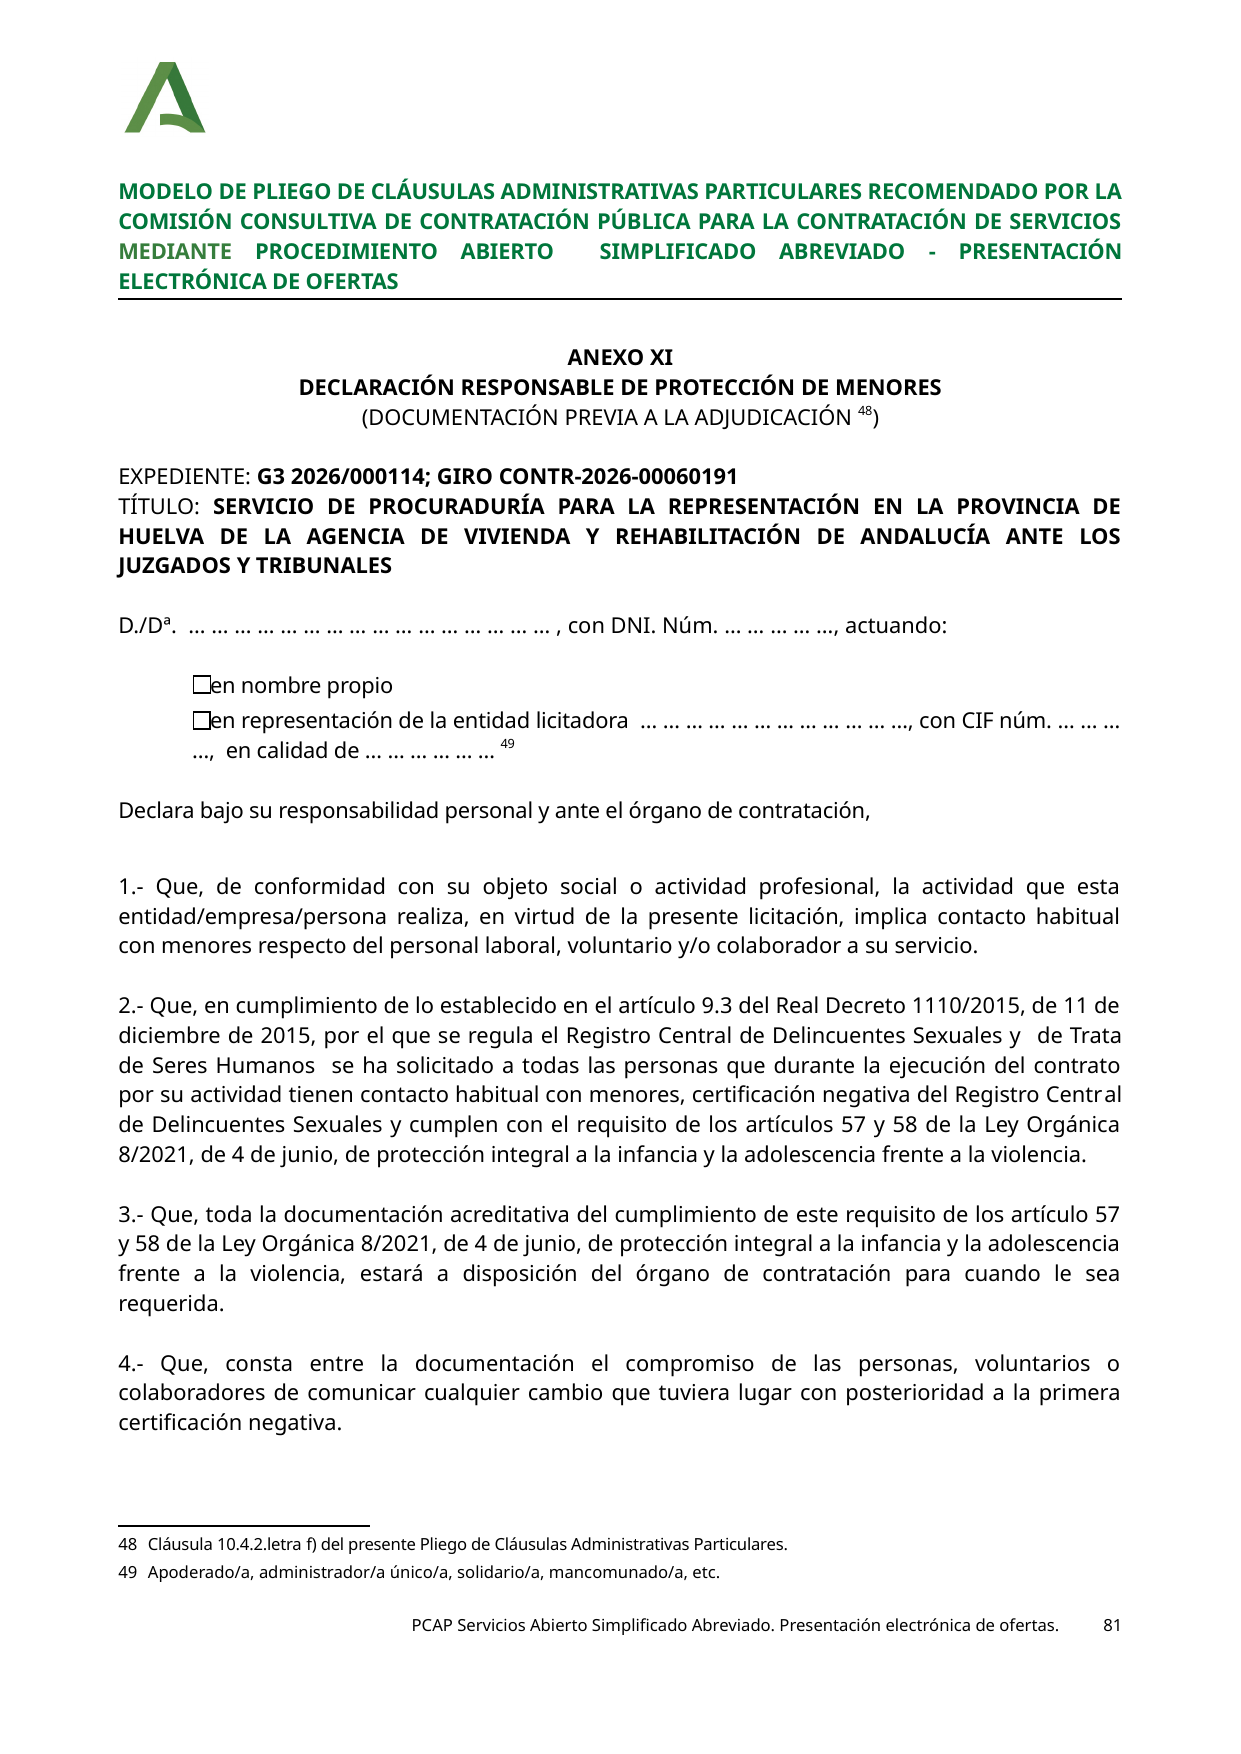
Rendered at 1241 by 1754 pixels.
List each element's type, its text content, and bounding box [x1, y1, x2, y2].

picture [120, 57, 210, 137]
text 4.- Que, consta entre la documentación el compromiso de las personas, voluntarios o colaboradores de comunicar cualquier cambio que tuviera lugar con posterioridad a la primera certificación negativa. [118, 1347, 1122, 1437]
text TÍTULO: SERVICIO DE PROCURADURÍA PARA LA REPRESENTACIÓN EN LA PROVINCIA DE HUELVA DE LA AGENCIA DE VIVIENDA Y REHABILITACIÓN DE ANDALUCÍA ANTE LOS JUZGADOS Y TRIBUNALES [118, 491, 1122, 580]
text ANEXO XI [118, 342, 1122, 372]
text D./Dª. … … … … … … … … … … … … … … … … , con DNI. Núm. … … … … …, actuando: [118, 610, 1122, 640]
text Cláusula 10.4.2.letra f) del presente Pliego de Cláusulas Administrativas Particulares. [118, 1532, 1122, 1555]
text Declara bajo su responsabilidad personal y ante el órgano de contratación, [118, 795, 1122, 825]
text DECLARACIÓN RESPONSABLE DE PROTECCIÓN DE MENORES [118, 372, 1122, 402]
text 2.- Que, en cumplimiento de lo establecido en el artículo 9.3 del Real Decreto 1110/2015, de 11 de diciembre de 2015, por el que se regula el Registro Central de Delincuentes Sexuales y de Trata de Seres Humanos se ha solicitado a todas las personas que durante la ejecución del contrato por su actividad tienen contacto habitual con menores, certificación negativa del Registro Central de Delincuentes Sexuales y cumplen con el requisito de los artículos 57 y 58 de la Ley Orgánica 8/2021, de 4 de junio, de protección integral a la infancia y la adolescencia frente a la violencia. [118, 990, 1122, 1169]
text 1.- Que, de conformidad con su objeto social o actividad profesional, la actividad que esta entidad/empresa/persona realiza, en virtud de la presente licitación, implica contacto habitual con menores respecto del personal laboral, voluntario y/o colaborador a su servicio. [118, 871, 1122, 960]
text 3.- Que, toda la documentación acreditativa del cumplimiento de este requisito de los artículo 57 y 58 de la Ley Orgánica 8/2021, de 4 de junio, de protección integral a la infancia y la adolescencia frente a la violencia, estará a disposición del órgano de contratación para cuando le sea requerida. [118, 1198, 1122, 1318]
text Apoderado/a, administrador/a único/a, solidario/a, mancomunado/a, etc. [118, 1561, 1122, 1584]
text en nombre propio [192, 670, 1122, 699]
text (DOCUMENTACIÓN PREVIA A LA ADJUDICACIÓN ) [118, 402, 1122, 431]
text EXPEDIENTE: G3 2026/000114; GIRO CONTR-2026-00060191 [118, 461, 1122, 491]
text MODELO DE PLIEGO DE CLÁUSULAS ADMINISTRATIVAS PARTICULARES RECOMENDADO POR LA COMISIÓN CONSULTIVA DE CONTRATACIÓN PÚBLICA PARA LA CONTRATACIÓN DE SERVICIOS MEDIANTE PROCEDIMIENTO ABIERTO SIMPLIFICADO ABREVIADO - PRESENTACIÓN ELECTRÓNICA DE OFERTAS [118, 176, 1122, 298]
text en representación de la entidad licitadora … … … … … … … … … … … …, con CIF núm. … … … …, en calidad de … … … … … … [192, 706, 1122, 765]
